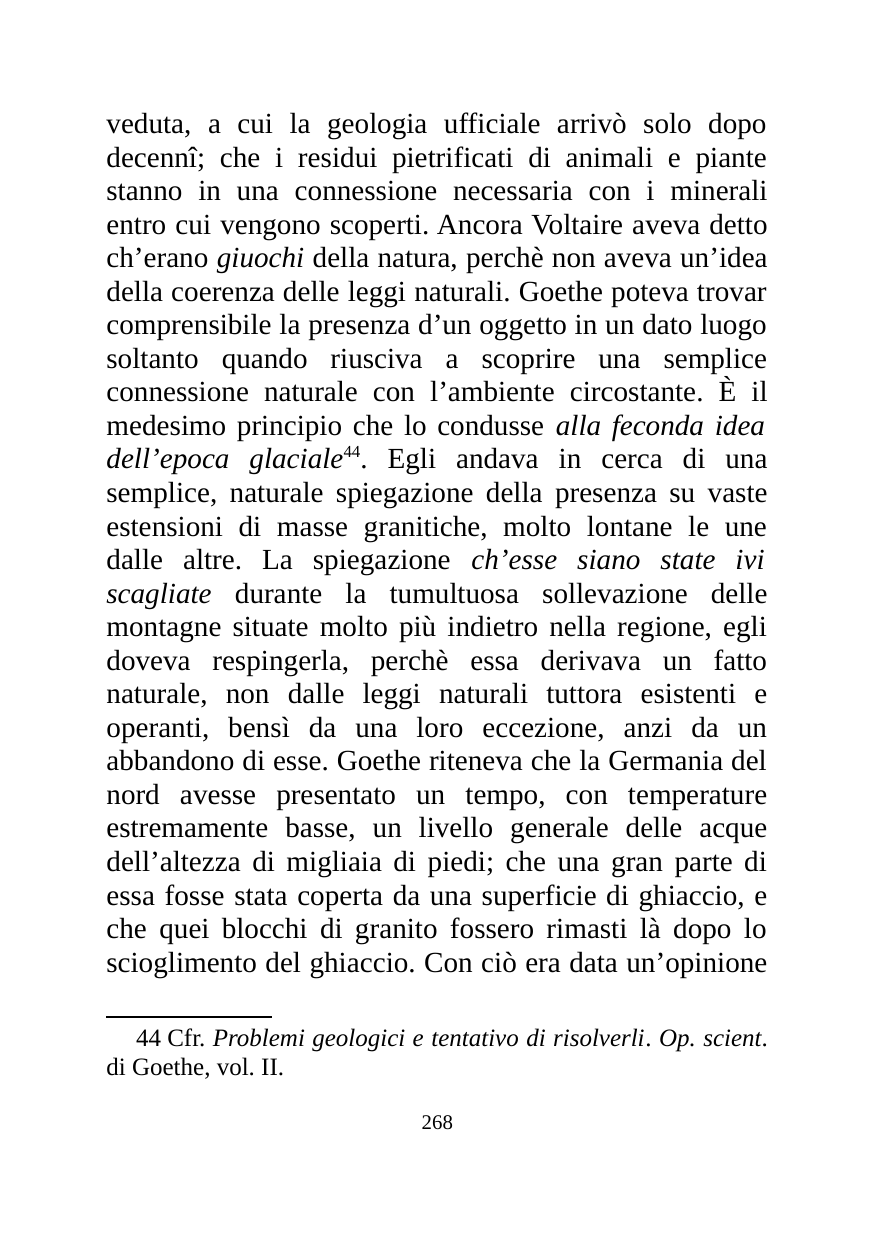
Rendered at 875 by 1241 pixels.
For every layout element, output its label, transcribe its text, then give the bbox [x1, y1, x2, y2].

text veduta, a cui la geologia ufficiale arrivò solo dopo decennî; che i residui pietrificati di animali e piante stanno in una connessione necessaria con i minerali entro cui vengono scoperti. Ancora Voltaire aveva detto ch’erano giuochi della natura, perchè non aveva un’idea della coerenza delle leggi naturali. Goethe poteva trovar comprensibile la presenza d’un oggetto in un dato luogo soltanto quando riusciva a scoprire una semplice connessione naturale con l’ambiente circostante. È il medesimo principio che lo condusse alla feconda idea dell’epoca glaciale. Egli andava in cerca di una semplice, naturale spiegazione della presenza su vaste estensioni di masse granitiche, molto lontane le une dalle altre. La spiegazione ch’esse siano state ivi scagliate durante la tumultuosa sollevazione delle montagne situate molto più indietro nella regione, egli doveva respingerla, perchè essa derivava un fatto naturale, non dalle leggi naturali tuttora esistenti e operanti, bensì da una loro eccezione, anzi da un abbandono di esse. Goethe riteneva che la Germania del nord avesse presentato un tempo, con temperature estremamente basse, un livello generale delle acque dell’altezza di migliaia di piedi; che una gran parte di essa fosse stata coperta da una superficie di ghiaccio, e che quei blocchi di granito fossero rimasti là dopo lo scioglimento del ghiaccio. Con ciò era data un’opinione [106, 106, 768, 978]
text Cfr. Problemi geologici e tentativo di risolverli. Op. scient. di Goethe, vol. II. [106, 1023, 768, 1080]
